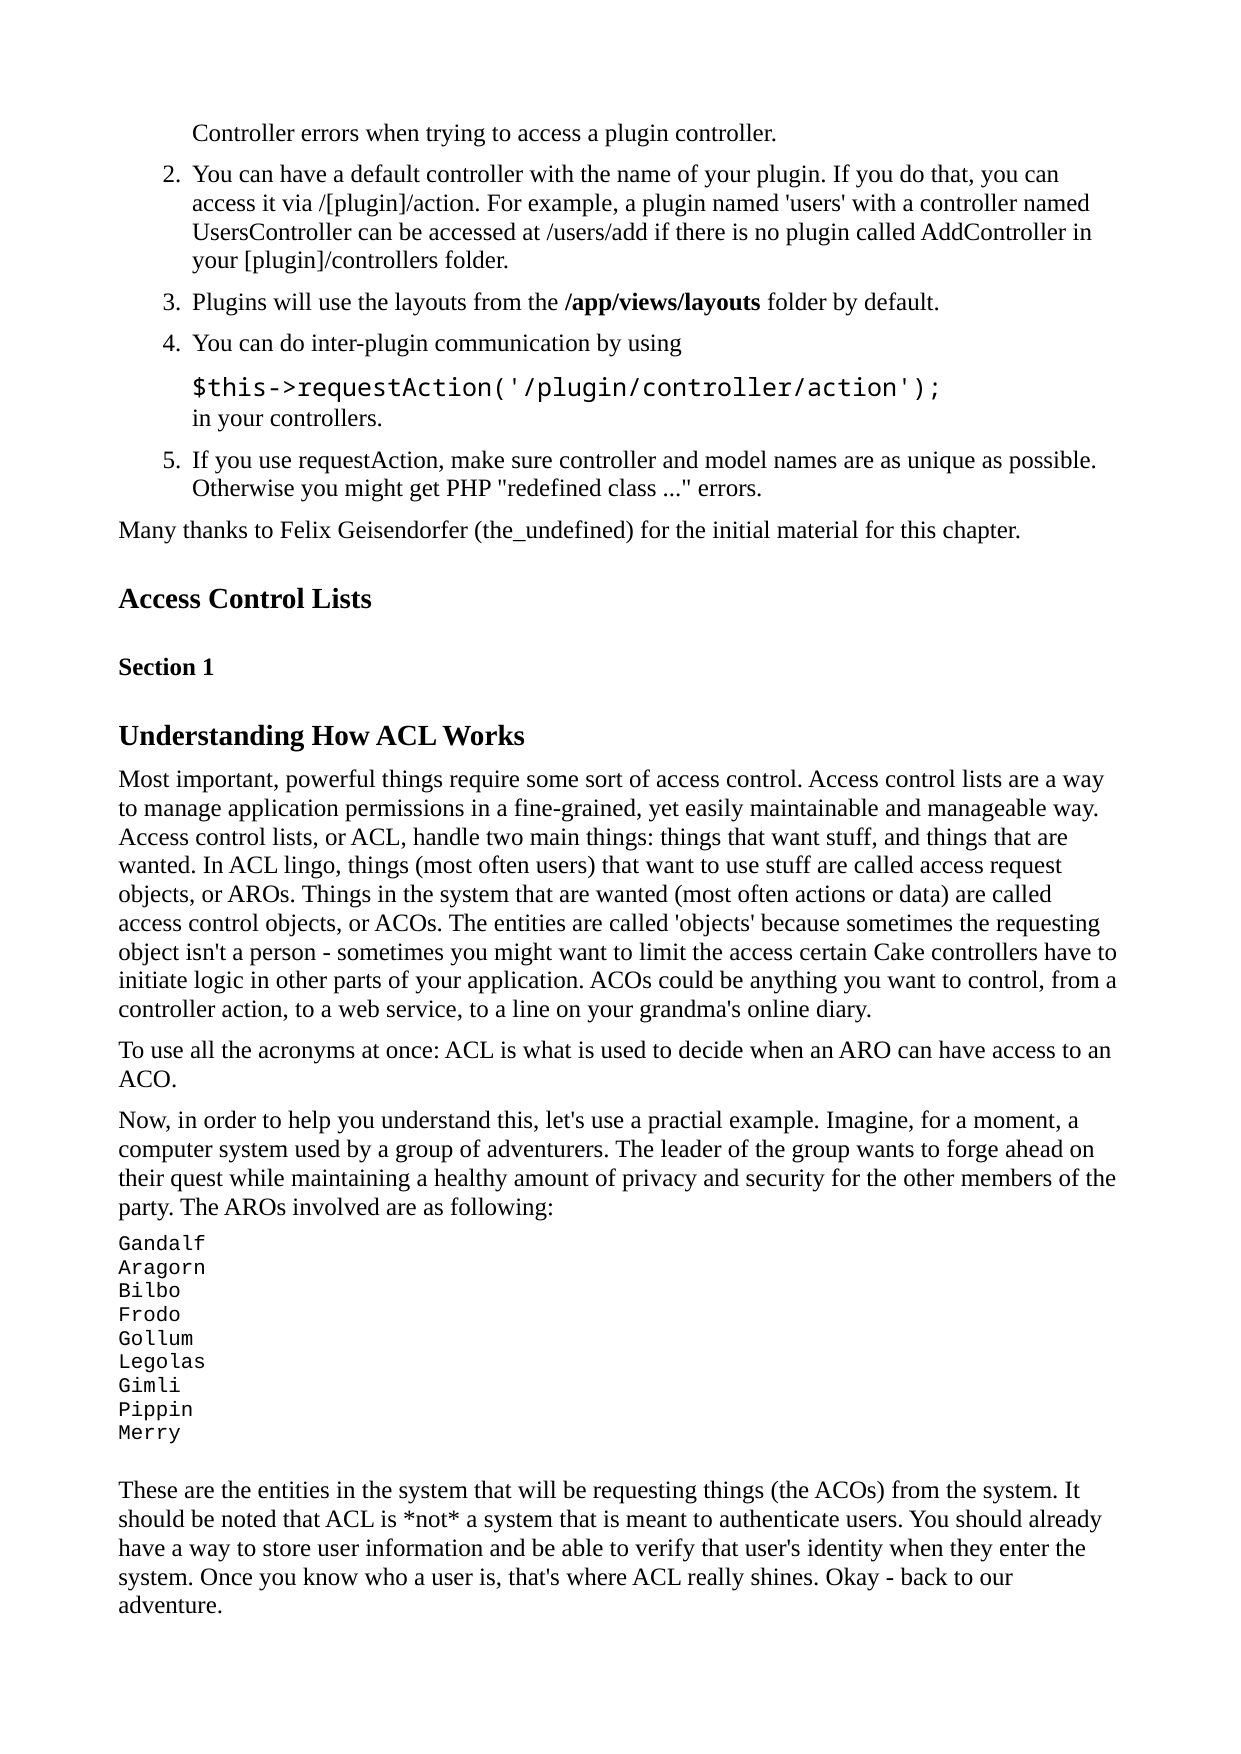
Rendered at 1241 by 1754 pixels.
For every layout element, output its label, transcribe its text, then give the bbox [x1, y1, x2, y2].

text Gimli [118, 1375, 1122, 1398]
text Most important, powerful things require some sort of access control. Access control lists are a way to manage application permissions in a fine-grained, yet easily maintainable and manageable way. Access control lists, or ACL, handle two main things: things that want stuff, and things that are wanted. In ACL lingo, things (most often users) that want to use stuff are called access request objects, or AROs. Things in the system that are wanted (most often actions or data) are called access control objects, or ACOs. The entities are called 'objects' because sometimes the requesting object isn't a person - sometimes you might want to limit the access certain Cake controllers have to initiate logic in other parts of your application. ACOs could be anything you want to control, from a controller action, to a web service, to a line on your grandma's online diary. [118, 764, 1122, 1023]
list Plugins will use the layouts from the /app/views/layouts folder by default. [162, 287, 1122, 316]
text Gandalf [118, 1233, 1122, 1257]
subtitle Access Control Lists [118, 581, 1122, 614]
subtitle Understanding How ACL Works [118, 718, 1122, 752]
list $this->requestAction('/plugin/controller/action'); [162, 369, 1122, 403]
text Many thanks to Felix Geisendorfer (the_undefined) for the initial material for this chapter. [118, 515, 1122, 543]
list If you use requestAction, make sure controller and model names are as unique as possible. Otherwise you might get PHP "redefined class ..." errors. [162, 445, 1122, 502]
text Now, in order to help you understand this, let's use a practial example. Imagine, for a moment, a computer system used by a group of adventurers. The leader of the group wants to forge ahead on their quest while maintaining a healthy amount of privacy and security for the other members of the party. The AROs involved are as following: [118, 1106, 1122, 1221]
text Frodo [118, 1304, 1122, 1328]
list Controller errors when trying to access a plugin controller. [162, 118, 1122, 147]
list You can do inter-plugin communication by using [162, 328, 1122, 357]
text Pippin [118, 1398, 1122, 1422]
text These are the entities in the system that will be requesting things (the ACOs) from the system. It should be noted that ACL is *not* a system that is meant to authenticate users. You should already have a way to store user information and be able to verify that user's identity when they enter the system. Once you know who a user is, that's where ACL really shines. Okay - back to our adventure. [118, 1475, 1122, 1619]
text Bilbo [118, 1280, 1122, 1304]
text To use all the acronyms at once: ACL is what is used to decide when an ARO can have access to an ACO. [118, 1036, 1122, 1093]
text Gollum [118, 1328, 1122, 1351]
text Legolas [118, 1351, 1122, 1375]
list in your controllers. [162, 403, 1122, 432]
subtitle Section 1 [118, 652, 1122, 681]
text Merry [118, 1422, 1122, 1446]
text Aragorn [118, 1257, 1122, 1280]
list You can have a default controller with the name of your plugin. If you do that, you can access it via /[plugin]/action. For example, a plugin named 'users' with a controller named UsersController can be accessed at /users/add if there is no plugin called AddController in your [plugin]/controllers folder. [162, 159, 1122, 274]
